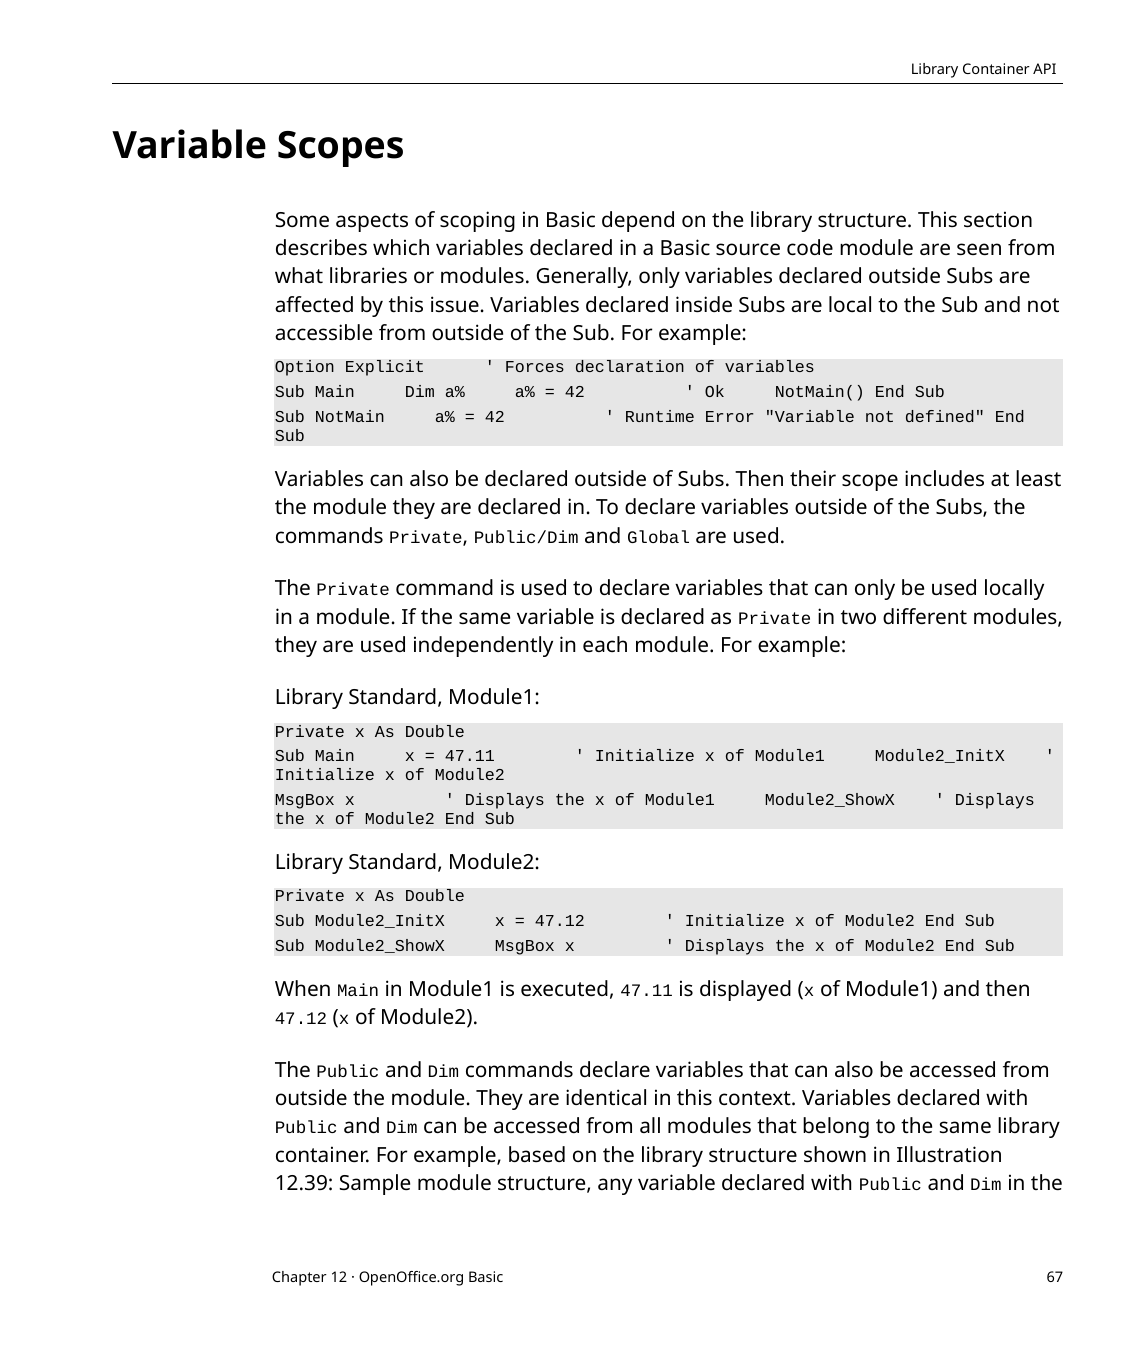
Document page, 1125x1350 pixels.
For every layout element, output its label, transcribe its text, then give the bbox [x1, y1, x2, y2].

text Sub Main Dim a% a% = 42 ' Ok NotMain() End Sub [274, 384, 1063, 403]
text Variables can also be declared outside of Subs. Then their scope includes at least the module they are declared in. To declare variables outside of the Subs, the commands Private, Public/Dim and Global are used. [274, 464, 1063, 549]
text Some aspects of scoping in Basic depend on the library structure. This section describes which variables declared in a Basic source code module are seen from what libraries or modules. Generally, only variables declared outside Subs are affected by this issue. Variables declared inside Subs are local to the Sub and not accessible from outside of the Sub. For example: [274, 205, 1063, 347]
text Option Explicit ' Forces declaration of variables [274, 359, 1063, 378]
text MsgBox x ' Displays the x of Module1 Module2_ShowX ' Displays the x of Module2 End Sub [274, 792, 1063, 829]
text Private x As Double [274, 888, 1063, 906]
text Private x As Double [274, 723, 1063, 742]
text Sub Module2_InitX x = 47.12 ' Initialize x of Module2 End Sub [274, 912, 1063, 931]
text Sub Module2_ShowX MsgBox x ' Displays the x of Module2 End Sub [274, 937, 1063, 956]
text The Public and Dim commands declare variables that can also be accessed from outside the module. They are identical in this context. Variables declared with Public and Dim can be accessed from all modules that belong to the same library container. For example, based on the library structure shown in Illustration 12.39: Sample module structure, any variable declared with Public and Dim in the [274, 1055, 1063, 1197]
text Library Standard, Module2: [274, 847, 1063, 876]
text Sub NotMain a% = 42 ' Runtime Error "Variable not defined" End Sub [274, 408, 1063, 446]
subtitle Variable Scopes [112, 118, 1063, 169]
text Library Standard, Module1: [274, 683, 1063, 711]
text When Main in Module1 is executed, 47.11 is displayed (x of Module1) and then 47.12 (x of Module2). [274, 974, 1063, 1031]
text The Private command is used to declare variables that can only be used locally in a module. If the same variable is declared as Private in two different modules, they are used independently in each module. For example: [274, 573, 1063, 659]
text Sub Main x = 47.11 ' Initialize x of Module1 Module2_InitX ' Initialize x of Module2 [274, 748, 1063, 786]
